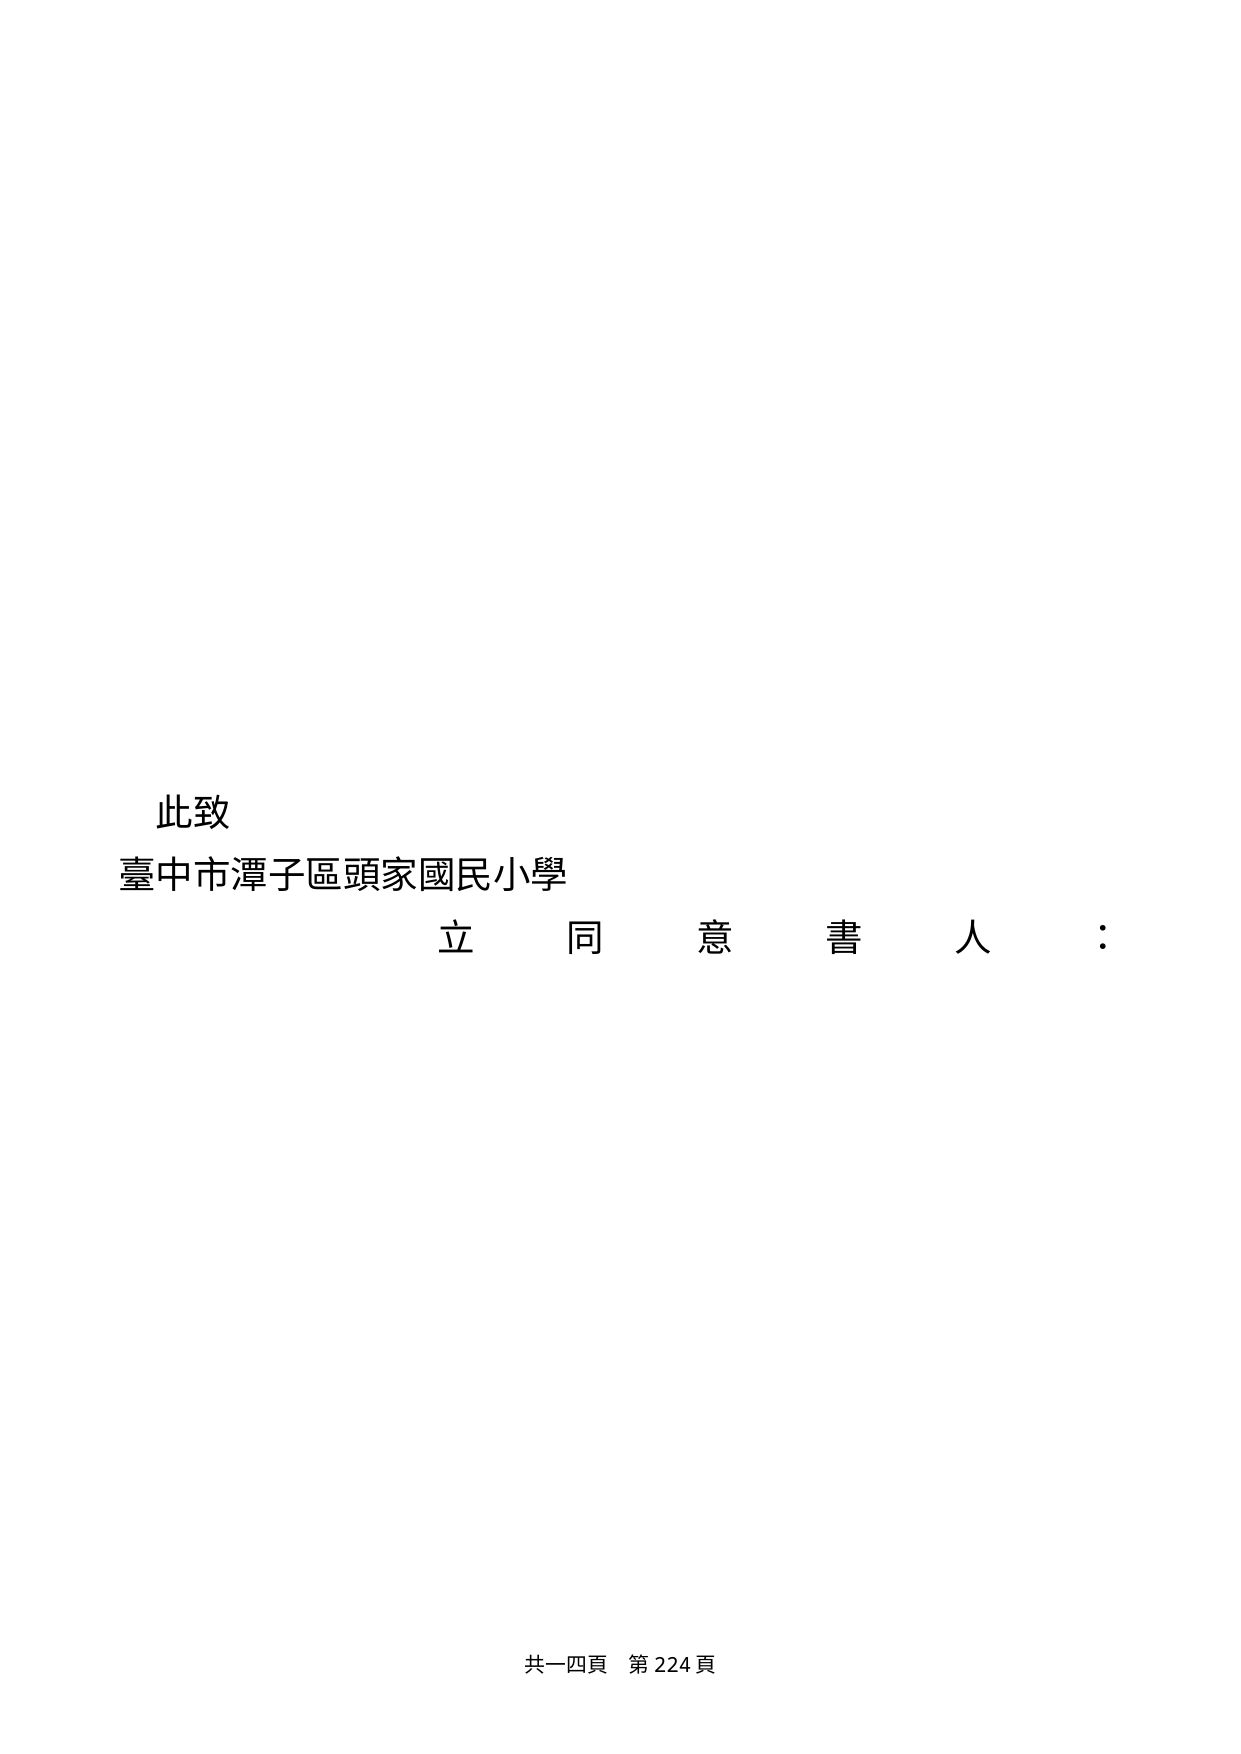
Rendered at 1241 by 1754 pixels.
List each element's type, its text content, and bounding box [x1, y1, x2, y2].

text 立同意書人： [118, 893, 1122, 956]
text 此致 [118, 768, 1122, 831]
text 臺中市潭子區頭家國民小學 [118, 831, 1122, 893]
